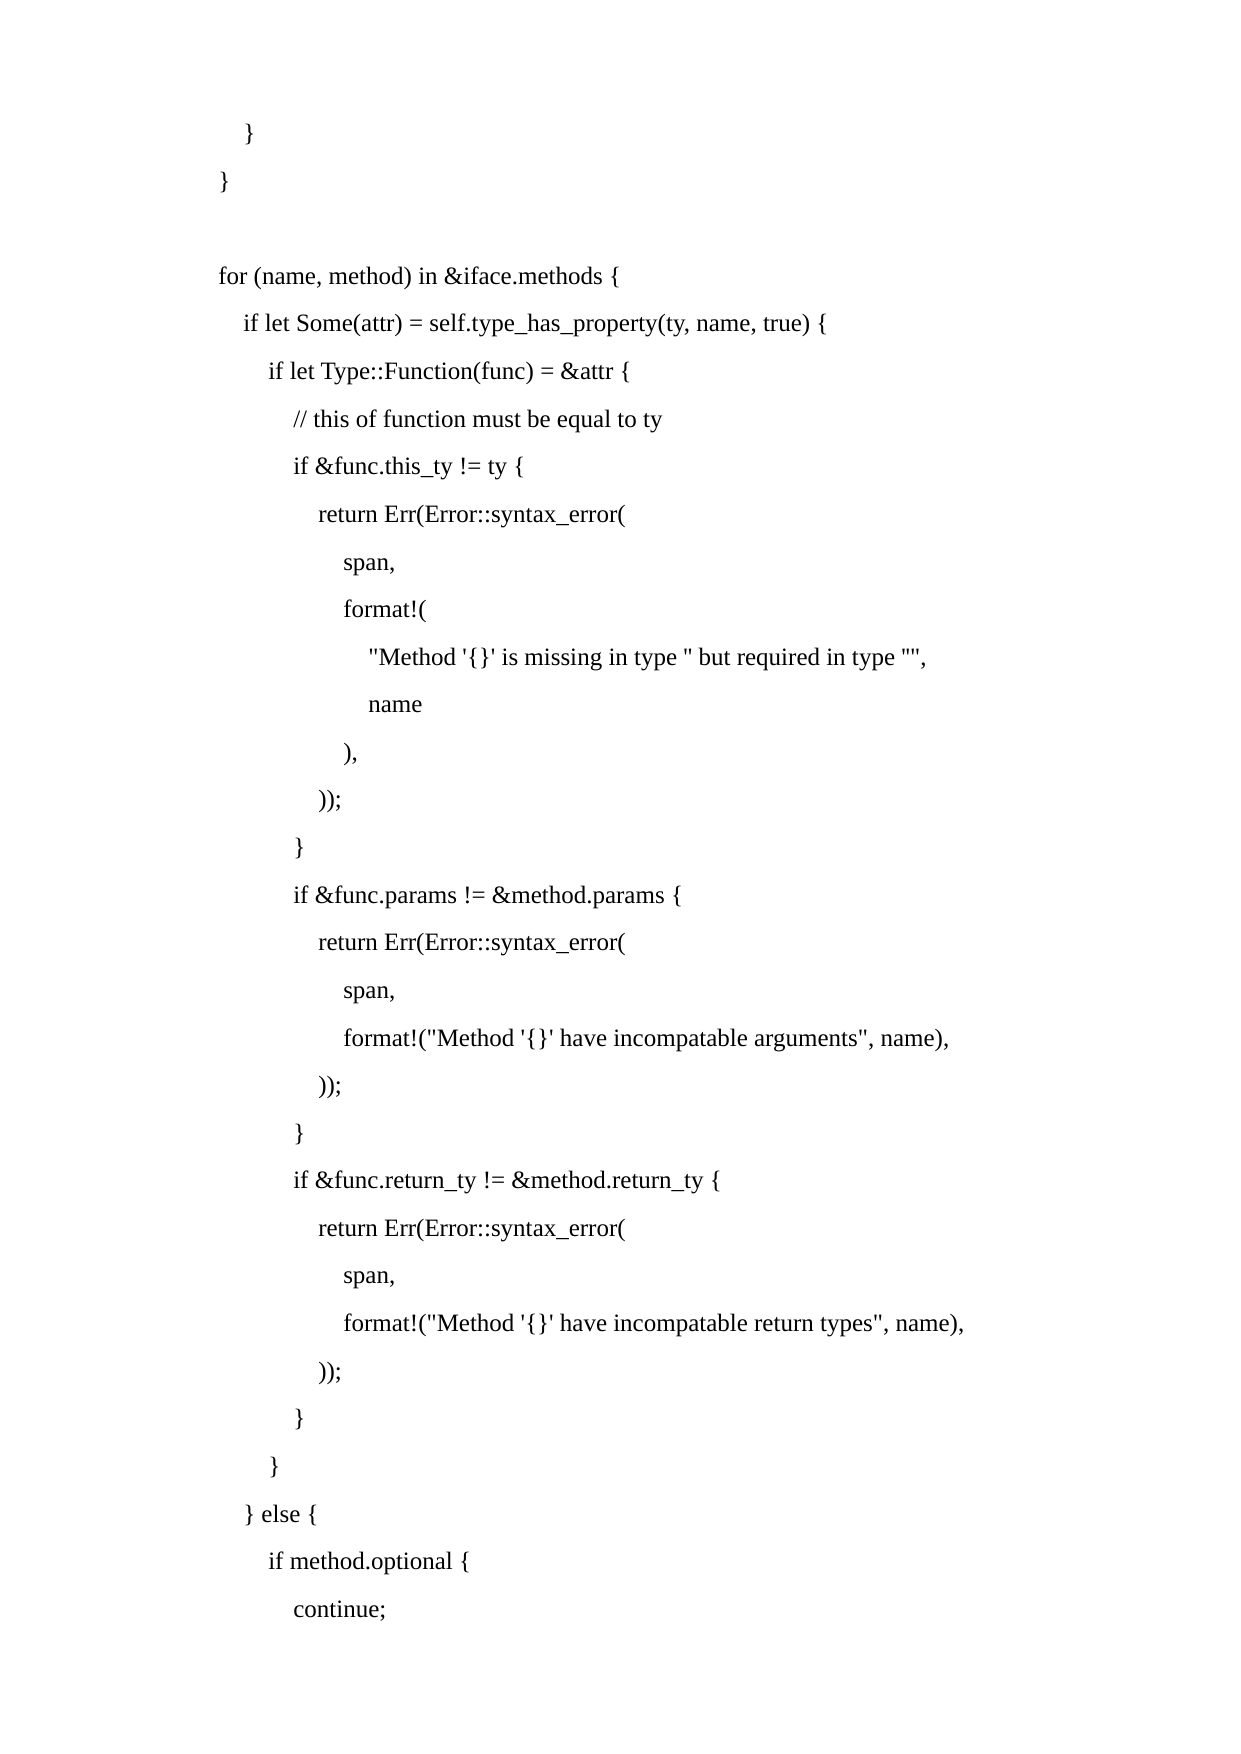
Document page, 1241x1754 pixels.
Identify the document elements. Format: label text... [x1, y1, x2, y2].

text return Err(Error::syntax_error( [118, 927, 1122, 956]
text } [118, 1403, 1122, 1432]
text span, [118, 547, 1122, 575]
text format!( [118, 594, 1122, 623]
text name [118, 689, 1122, 718]
text } [118, 166, 1122, 194]
text span, [118, 1261, 1122, 1289]
text "Method '{}' is missing in type '' but required in type ''", [118, 642, 1122, 671]
text } else { [118, 1499, 1122, 1527]
text } [118, 118, 1122, 147]
text format!("Method '{}' have incompatable return types", name), [118, 1308, 1122, 1337]
text return Err(Error::syntax_error( [118, 499, 1122, 528]
text ), [118, 737, 1122, 766]
text if let Type::Function(func) = &attr { [118, 356, 1122, 385]
text if method.optional { [118, 1546, 1122, 1575]
text span, [118, 975, 1122, 1004]
text return Err(Error::syntax_error( [118, 1213, 1122, 1242]
text )); [118, 1070, 1122, 1099]
text )); [118, 784, 1122, 813]
text if &func.return_ty != &method.return_ty { [118, 1165, 1122, 1194]
text )); [118, 1356, 1122, 1384]
text for (name, method) in &iface.methods { [118, 261, 1122, 290]
text } [118, 832, 1122, 861]
text continue; [118, 1594, 1122, 1623]
text format!("Method '{}' have incompatable arguments", name), [118, 1023, 1122, 1051]
text if &func.params != &method.params { [118, 880, 1122, 908]
text // this of function must be equal to ty [118, 404, 1122, 432]
text if let Some(attr) = self.type_has_property(ty, name, true) { [118, 308, 1122, 337]
text if &func.this_ty != ty { [118, 451, 1122, 480]
text } [118, 1118, 1122, 1147]
text } [118, 1451, 1122, 1480]
